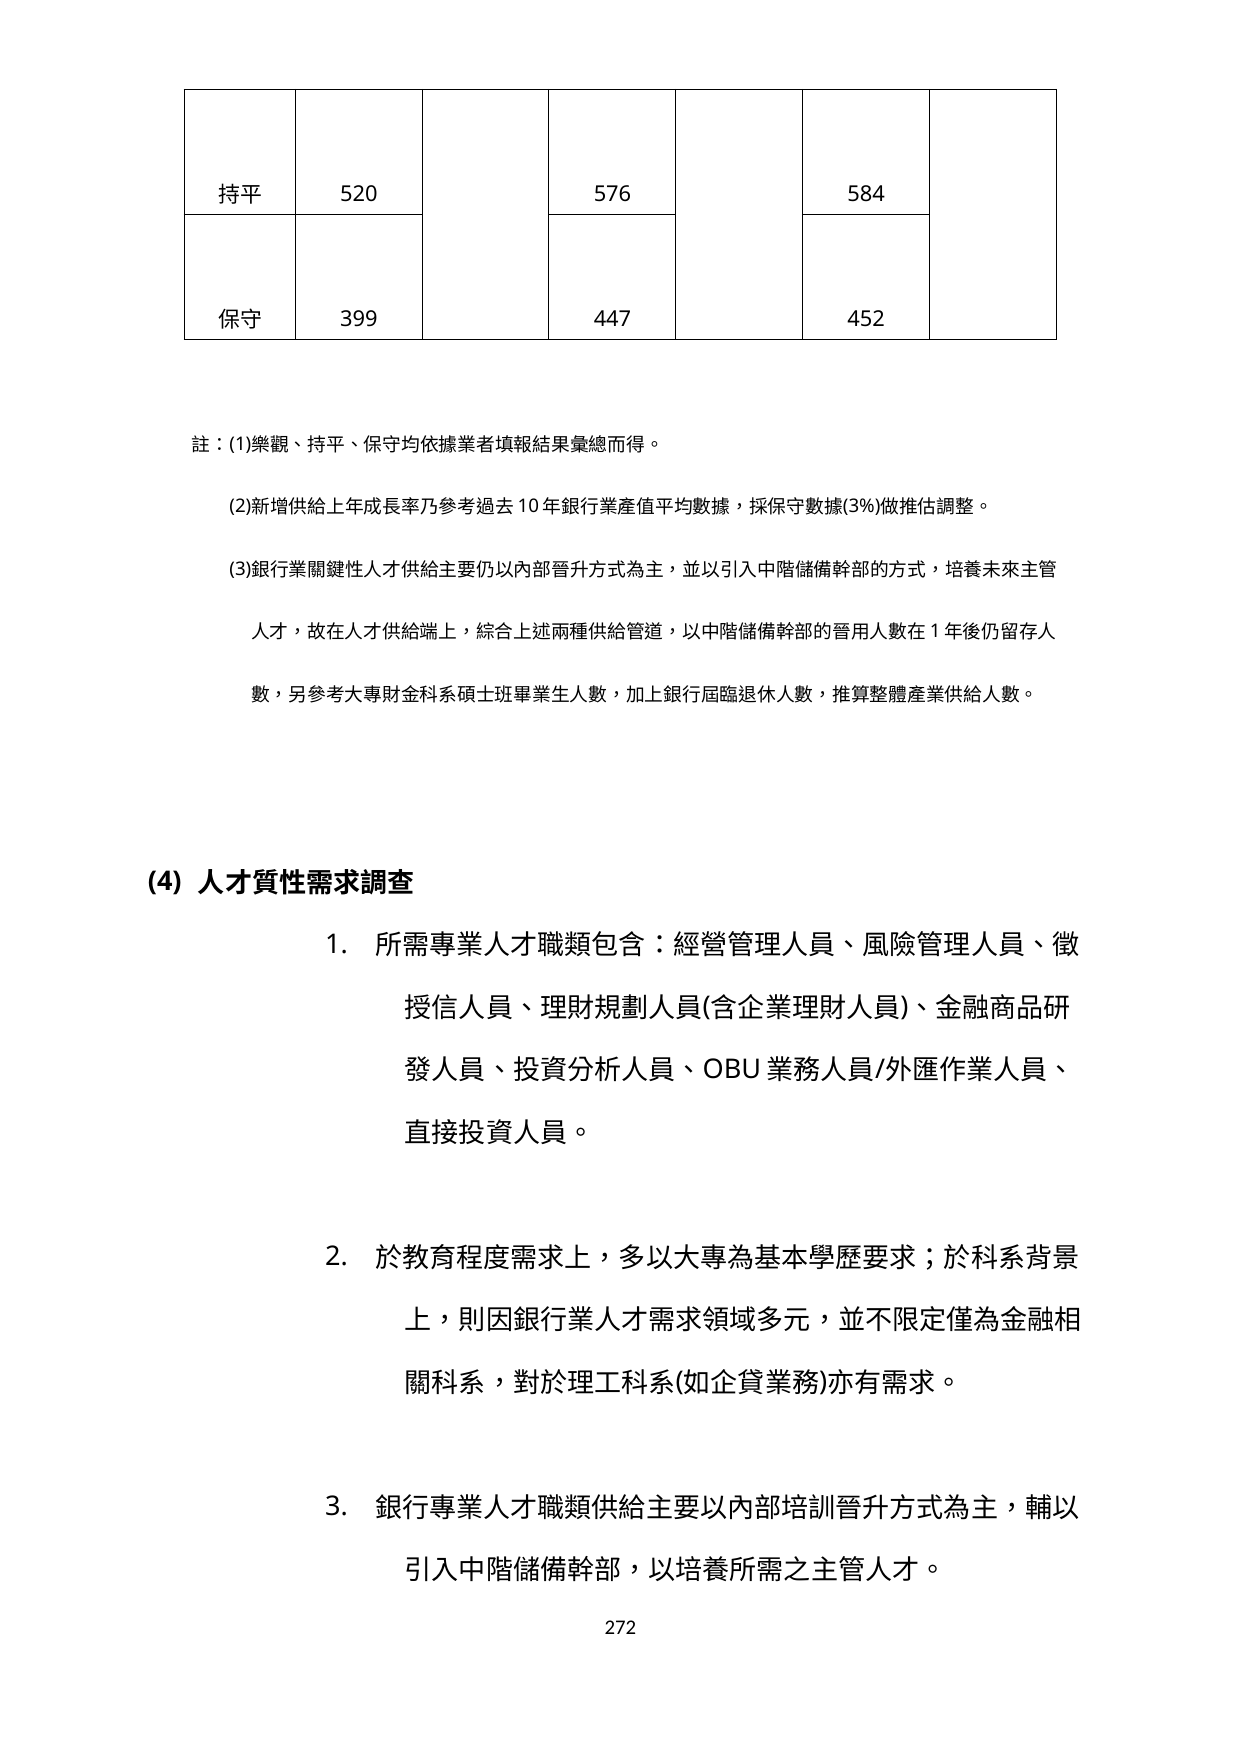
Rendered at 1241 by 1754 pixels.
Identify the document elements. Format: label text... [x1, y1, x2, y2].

list 於教育程度需求上，多以大專為基本學歷要求；於科系背景上，則因銀行業人才需求領域多元，並不限定僅為金融相關科系，對於理工科系(如企貸業務)亦有需求。 [325, 1214, 1092, 1401]
table_cell 399 [296, 215, 422, 339]
table_cell 576 [549, 90, 675, 214]
table_cell 保守 [185, 215, 295, 339]
table_cell 520 [296, 90, 422, 214]
text (2)新增供給上年成長率乃參考過去10年銀行業產值平均數據，採保守數據(3%)做推估調整。 [192, 464, 1063, 526]
table_cell 584 [803, 90, 929, 214]
table_cell 447 [549, 215, 675, 339]
table_cell [930, 90, 1056, 339]
list 銀行專業人才職類供給主要以內部培訓晉升方式為主，輔以引入中階儲備幹部，以培養所需之主管人才。 [325, 1464, 1092, 1589]
table_cell 持平 [185, 90, 295, 214]
text (3)銀行業關鍵性人才供給主要仍以內部晉升方式為主，並以引入中階儲備幹部的方式，培養未來主管人才，故在人才供給端上，綜合上述兩種供給管道，以中階儲備幹部的晉用人數在1年後仍留存人數，另參考大專財金科系碩士班畢業生人數，加上銀行屆臨退休人數，推算整體產業供給人數。 [192, 526, 1063, 714]
text 註：(1)樂觀、持平、保守均依據業者填報結果彙總而得。 [192, 401, 1063, 464]
table_cell [676, 90, 802, 339]
table_cell 452 [803, 215, 929, 339]
list 人才質性需求調查 [148, 839, 1092, 901]
table_cell [423, 90, 548, 339]
list 所需專業人才職類包含：經營管理人員、風險管理人員、徵授信人員、理財規劃人員(含企業理財人員)、金融商品研發人員、投資分析人員、OBU業務人員/外匯作業人員、直接投資人員。 [325, 901, 1092, 1151]
